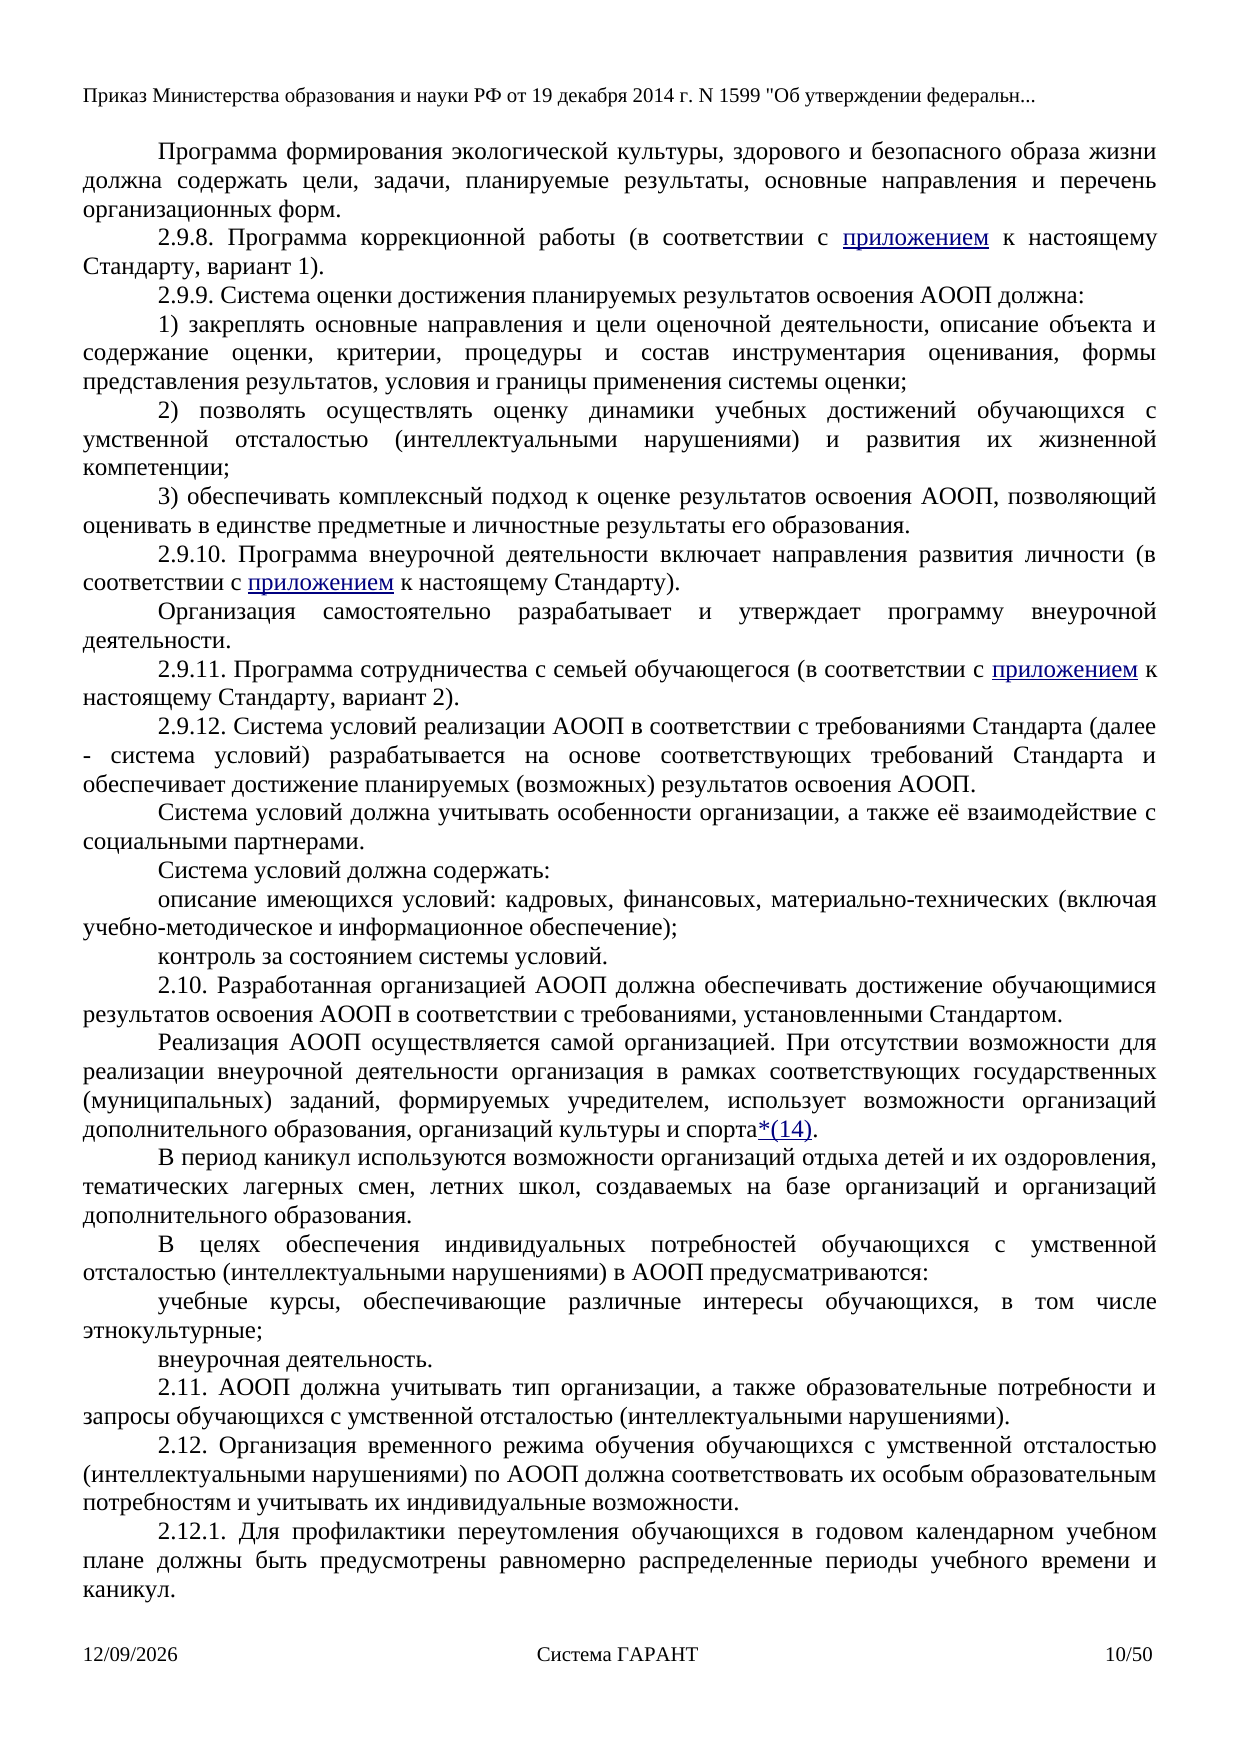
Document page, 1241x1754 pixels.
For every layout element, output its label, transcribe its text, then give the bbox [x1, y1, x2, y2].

text Реализация АООП осуществляется самой организацией. При отсутствии возможности для реализации внеурочной деятельности организация в рамках соответствующих государственных (муниципальных) заданий, формируемых учредителем, использует возможности организаций дополнительного образования, организаций культуры и спорта*(14). [83, 1027, 1157, 1142]
text 2.9.8. Программа коррекционной работы (в соответствии с приложением к настоящему Стандарту, вариант 1). [83, 222, 1157, 280]
text 2.9.9. Система оценки достижения планируемых результатов освоения АООП должна: [83, 280, 1157, 309]
text Система условий должна учитывать особенности организации, а также её взаимодействие с социальными партнерами. [83, 797, 1157, 855]
text описание имеющихся условий: кадровых, финансовых, материально-технических (включая учебно-методическое и информационное обеспечение); [83, 884, 1157, 941]
text 2.12.1. Для профилактики переутомления обучающихся в годовом календарном учебном плане должны быть предусмотрены равномерно распределенные периоды учебного времени и каникул. [83, 1516, 1157, 1602]
text 2.9.10. Программа внеурочной деятельности включает направления развития личности (в соответствии с приложением к настоящему Стандарту). [83, 539, 1157, 596]
text 3) обеспечивать комплексный подход к оценке результатов освоения АООП, позволяющий оценивать в единстве предметные и личностные результаты его образования. [83, 481, 1157, 539]
text 2.11. АООП должна учитывать тип организации, а также образовательные потребности и запросы обучающихся с умственной отсталостью (интеллектуальными нарушениями). [83, 1372, 1157, 1430]
text 2.9.11. Программа сотрудничества с семьей обучающегося (в соответствии с приложением к настоящему Стандарту, вариант 2). [83, 654, 1157, 711]
text учебные курсы, обеспечивающие различные интересы обучающихся, в том числе этнокультурные; [83, 1286, 1157, 1344]
text В период каникул используются возможности организаций отдыха детей и их оздоровления, тематических лагерных смен, летних школ, создаваемых на базе организаций и организаций дополнительного образования. [83, 1142, 1157, 1229]
text 2) позволять осуществлять оценку динамики учебных достижений обучающихся с умственной отсталостью (интеллектуальными нарушениями) и развития их жизненной компетенции; [83, 395, 1157, 481]
text 2.10. Разработанная организацией АООП должна обеспечивать достижение обучающимися результатов освоения АООП в соответствии с требованиями, установленными Стандартом. [83, 970, 1157, 1027]
text контроль за состоянием системы условий. [83, 941, 1157, 970]
text Организация самостоятельно разрабатывает и утверждает программу внеурочной деятельности. [83, 596, 1157, 654]
text В целях обеспечения индивидуальных потребностей обучающихся с умственной отсталостью (интеллектуальными нарушениями) в АООП предусматриваются: [83, 1229, 1157, 1286]
text Программа формирования экологической культуры, здорового и безопасного образа жизни должна содержать цели, задачи, планируемые результаты, основные направления и перечень организационных форм. [83, 136, 1157, 222]
text 2.12. Организация временного режима обучения обучающихся с умственной отсталостью (интеллектуальными нарушениями) по АООП должна соответствовать их особым образовательным потребностям и учитывать их индивидуальные возможности. [83, 1430, 1157, 1516]
text внеурочная деятельность. [83, 1344, 1157, 1372]
text Система условий должна содержать: [83, 855, 1157, 884]
text 2.9.12. Система условий реализации АООП в соответствии с требованиями Стандарта (далее - система условий) разрабатывается на основе соответствующих требований Стандарта и обеспечивает достижение планируемых (возможных) результатов освоения АООП. [83, 711, 1157, 797]
text 1) закреплять основные направления и цели оценочной деятельности, описание объекта и содержание оценки, критерии, процедуры и состав инструментария оценивания, формы представления результатов, условия и границы применения системы оценки; [83, 309, 1157, 395]
